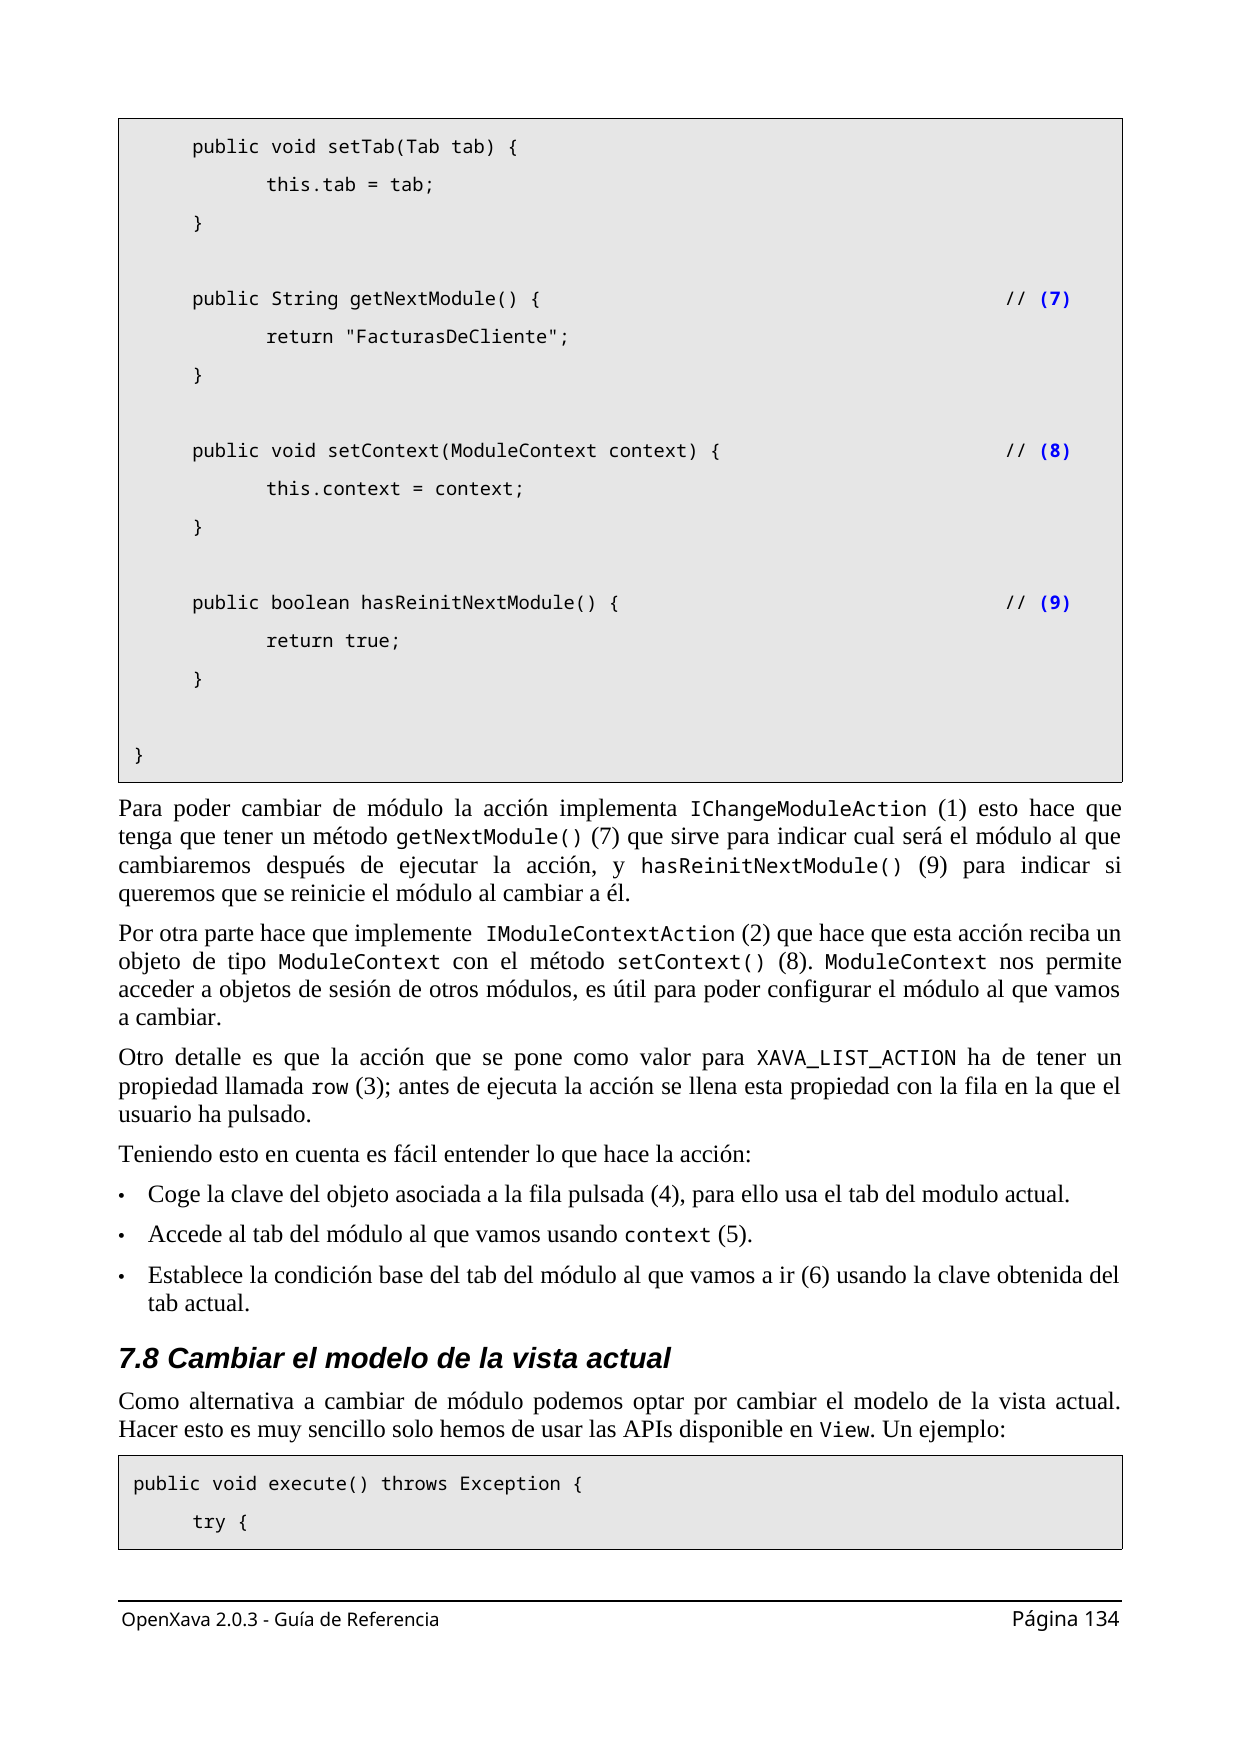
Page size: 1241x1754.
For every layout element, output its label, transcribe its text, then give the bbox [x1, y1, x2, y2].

list Accede al tab del módulo al que vamos usando context (5). [118, 1221, 1122, 1249]
text } [119, 194, 1122, 232]
text Como alternativa a cambiar de módulo podemos optar por cambiar el modelo de la vista actual. Hacer esto es muy sencillo solo hemos de usar las APIs disponible en View. Un ejemplo: [118, 1387, 1122, 1443]
text } [119, 650, 1122, 688]
text Para poder cambiar de módulo la acción implementa IChangeModuleAction (1) esto hace que tenga que tener un método getNextModule() (7) que sirve para indicar cual será el módulo al que cambiaremos después de ejecutar la acción, y hasReinitNextModule() (9) para indicar si queremos que se reinicie el módulo al cambiar a él. [118, 794, 1122, 907]
text public void setContext(ModuleContext context) { // (8) [119, 422, 1122, 460]
text Por otra parte hace que implemente IModuleContextAction (2) que hace que esta acción reciba un objeto de tipo ModuleContext con el método setContext() (8). ModuleContext nos permite acceder a objetos de sesión de otros módulos, es útil para poder configurar el módulo al que vamos a cambiar. [118, 919, 1122, 1031]
text public void setTab(Tab tab) { [119, 119, 1122, 156]
text return true; [119, 612, 1122, 650]
text } [119, 346, 1122, 384]
text } [119, 498, 1122, 536]
text public String getNextModule() { // (7) [119, 270, 1122, 308]
text Otro detalle es que la acción que se pone como valor para XAVA_LIST_ACTION ha de tener un propiedad llamada row (3); antes de ejecuta la acción se llena esta propiedad con la fila en la que el usuario ha pulsado. [118, 1043, 1122, 1128]
list Establece la condición base del tab del módulo al que vamos a ir (6) usando la clave obtenida del tab actual. [118, 1261, 1122, 1317]
text public void execute() throws Exception { [119, 1456, 1122, 1493]
text Teniendo esto en cuenta es fácil entender lo que hace la acción: [118, 1140, 1122, 1168]
text try { [119, 1493, 1122, 1549]
text } [119, 726, 1122, 782]
text return "FacturasDeCliente"; [119, 308, 1122, 346]
subtitle Cambiar el modelo de la vista actual [118, 1342, 1122, 1374]
text this.tab = tab; [119, 156, 1122, 194]
text this.context = context; [119, 460, 1122, 498]
text public boolean hasReinitNextModule() { // (9) [119, 574, 1122, 612]
list Coge la clave del objeto asociada a la fila pulsada (4), para ello usa el tab del modulo actual. [118, 1180, 1122, 1208]
